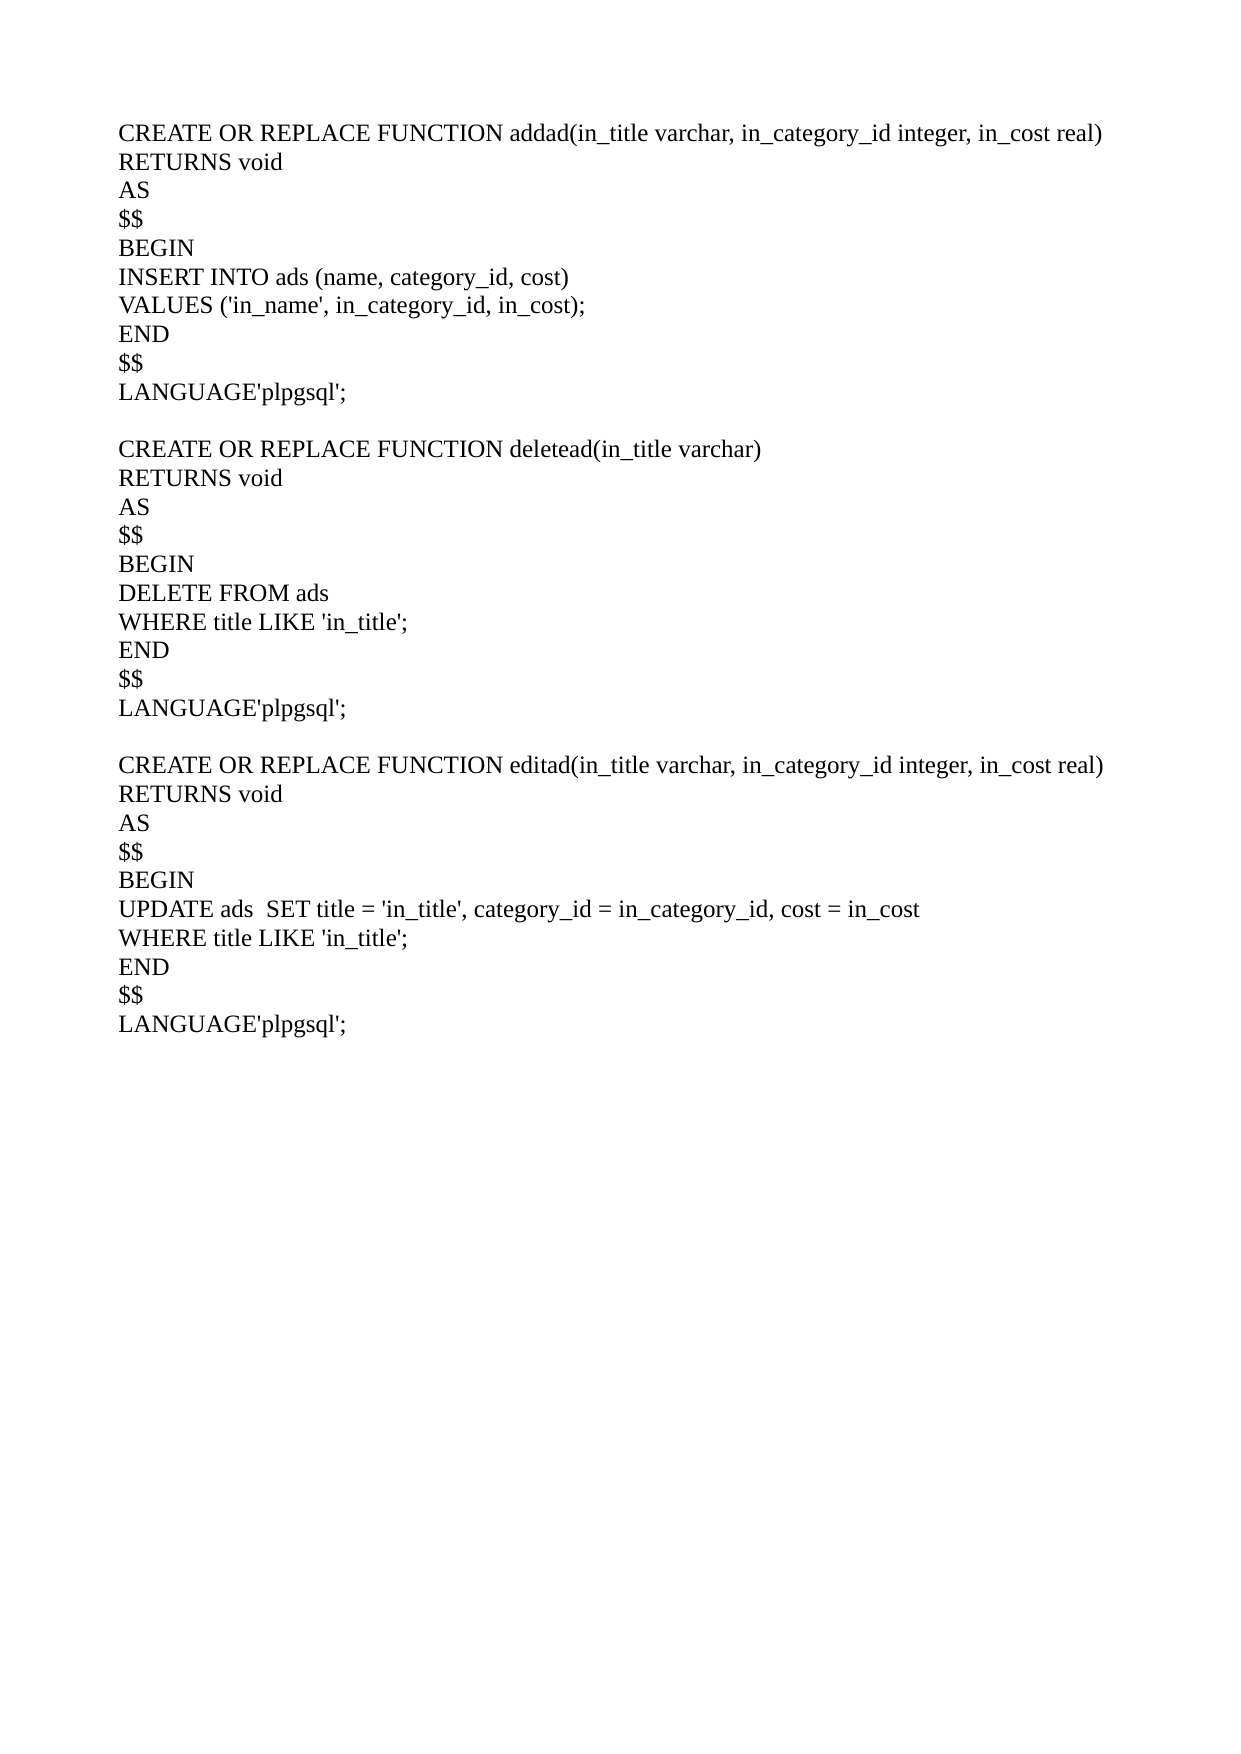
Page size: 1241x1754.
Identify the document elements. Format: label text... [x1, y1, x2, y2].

text AS [118, 492, 1122, 521]
text $$ [118, 521, 1122, 549]
text END [118, 636, 1122, 664]
text DELETE FROM ads [118, 578, 1122, 607]
text $$ [118, 348, 1122, 377]
text INSERT INTO ads (name, category_id, cost) [118, 262, 1122, 291]
text LANGUAGE'plpgsql'; [118, 377, 1122, 406]
text RETURNS void [118, 463, 1122, 492]
text LANGUAGE'plpgsql'; [118, 693, 1122, 722]
text UPDATE ads SET title = 'in_title', category_id = in_category_id, cost = in_cost [118, 894, 1122, 923]
text BEGIN [118, 549, 1122, 578]
text CREATE OR REPLACE FUNCTION editad(in_title varchar, in_category_id integer, in_cost real) [118, 751, 1122, 779]
text WHERE title LIKE 'in_title'; [118, 923, 1122, 952]
text VALUES ('in_name', in_category_id, in_cost); [118, 291, 1122, 319]
text END [118, 319, 1122, 348]
text END [118, 952, 1122, 981]
text $$ [118, 204, 1122, 233]
text $$ [118, 837, 1122, 866]
text CREATE OR REPLACE FUNCTION addad(in_title varchar, in_category_id integer, in_cost real) [118, 118, 1122, 147]
text $$ [118, 981, 1122, 1009]
text RETURNS void [118, 779, 1122, 808]
text RETURNS void [118, 147, 1122, 176]
text CREATE OR REPLACE FUNCTION deletead(in_title varchar) [118, 434, 1122, 463]
text BEGIN [118, 866, 1122, 894]
text WHERE title LIKE 'in_title'; [118, 607, 1122, 636]
text LANGUAGE'plpgsql'; [118, 1009, 1122, 1038]
text BEGIN [118, 233, 1122, 262]
text AS [118, 176, 1122, 204]
text $$ [118, 664, 1122, 693]
text AS [118, 808, 1122, 837]
